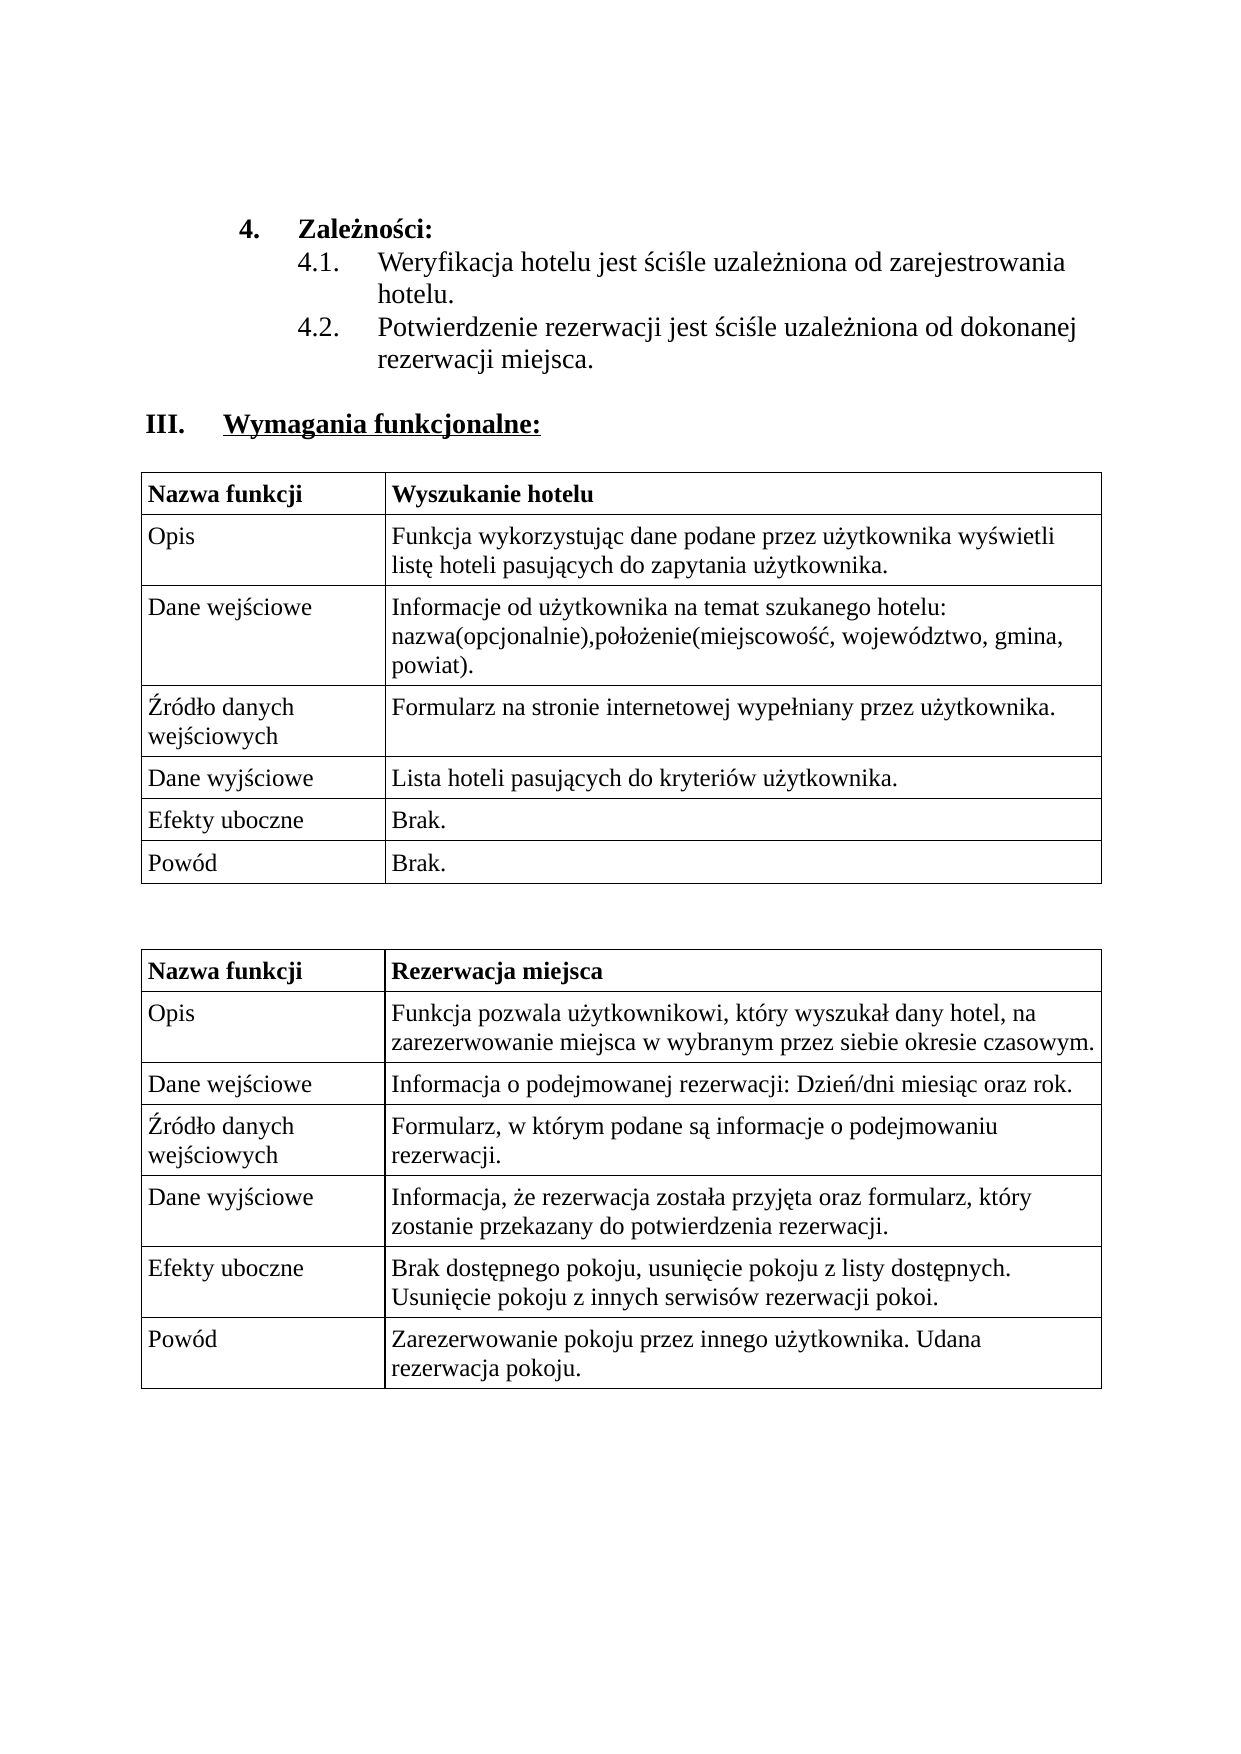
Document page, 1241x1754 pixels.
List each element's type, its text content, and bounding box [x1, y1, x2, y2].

table_cell Formularz na stronie internetowej wypełniany przez użytkownika. [386, 686, 1101, 756]
table_cell Informacje od użytkownika na temat szukanego hotelu: nazwa(opcjonalnie),położenie(miejscowość, województwo, gmina, powiat). [386, 586, 1101, 685]
table_cell Dane wejściowe [142, 586, 385, 685]
table_cell Dane wyjściowe [142, 757, 385, 798]
table_cell Źródło danych wejściowych [142, 686, 385, 756]
table_cell Brak. [386, 841, 1101, 883]
table_cell Formularz, w którym podane są informacje o podejmowaniu rezerwacji. [386, 1105, 1101, 1175]
list Potwierdzenie rezerwacji jest ściśle uzależniona od dokonanej rezerwacji miejsca. [340, 309, 1093, 374]
table_cell Funkcja wykorzystując dane podane przez użytkownika wyświetli listę hoteli pasujących do zapytania użytkownika. [386, 515, 1101, 585]
list Weryfikacja hotelu jest ściśle uzależniona od zarejestrowania hotelu. [340, 245, 1093, 309]
table_cell Informacja, że rezerwacja została przyjęta oraz formularz, który zostanie przekazany do potwierdzenia rezerwacji. [386, 1176, 1101, 1246]
table_header Nazwa funkcji [142, 473, 385, 514]
table_cell Zarezerwowanie pokoju przez innego użytkownika. Udana rezerwacja pokoju. [386, 1318, 1101, 1388]
table_cell Lista hoteli pasujących do kryteriów użytkownika. [386, 757, 1101, 798]
table_cell Efekty uboczne [142, 799, 385, 840]
table_cell Dane wyjściowe [142, 1176, 384, 1246]
table_cell Opis [142, 992, 384, 1062]
list Zależności: [260, 212, 1093, 245]
table_cell Źródło danych wejściowych [142, 1105, 384, 1175]
table_cell Opis [142, 515, 385, 585]
table_cell Brak. [386, 799, 1101, 840]
table_cell Informacja o podejmowanej rezerwacji: Dzień/dni miesiąc oraz rok. [386, 1063, 1101, 1104]
table_cell Efekty uboczne [142, 1247, 384, 1317]
table_header Nazwa funkcji [142, 950, 384, 991]
table_cell Powód [142, 841, 385, 883]
table_header Rezerwacja miejsca [386, 950, 1101, 991]
table_cell Brak dostępnego pokoju, usunięcie pokoju z listy dostępnych. Usunięcie pokoju z innych serwisów rezerwacji pokoi. [386, 1247, 1101, 1317]
table_cell Dane wejściowe [142, 1063, 384, 1104]
table_cell Funkcja pozwala użytkownikowi, który wyszukał dany hotel, na zarezerwowanie miejsca w wybranym przez siebie okresie czasowym. [386, 992, 1101, 1062]
table_header Wyszukanie hotelu [386, 473, 1101, 514]
list Wymagania funkcjonalne: [185, 407, 1093, 439]
table_cell Powód [142, 1318, 384, 1388]
